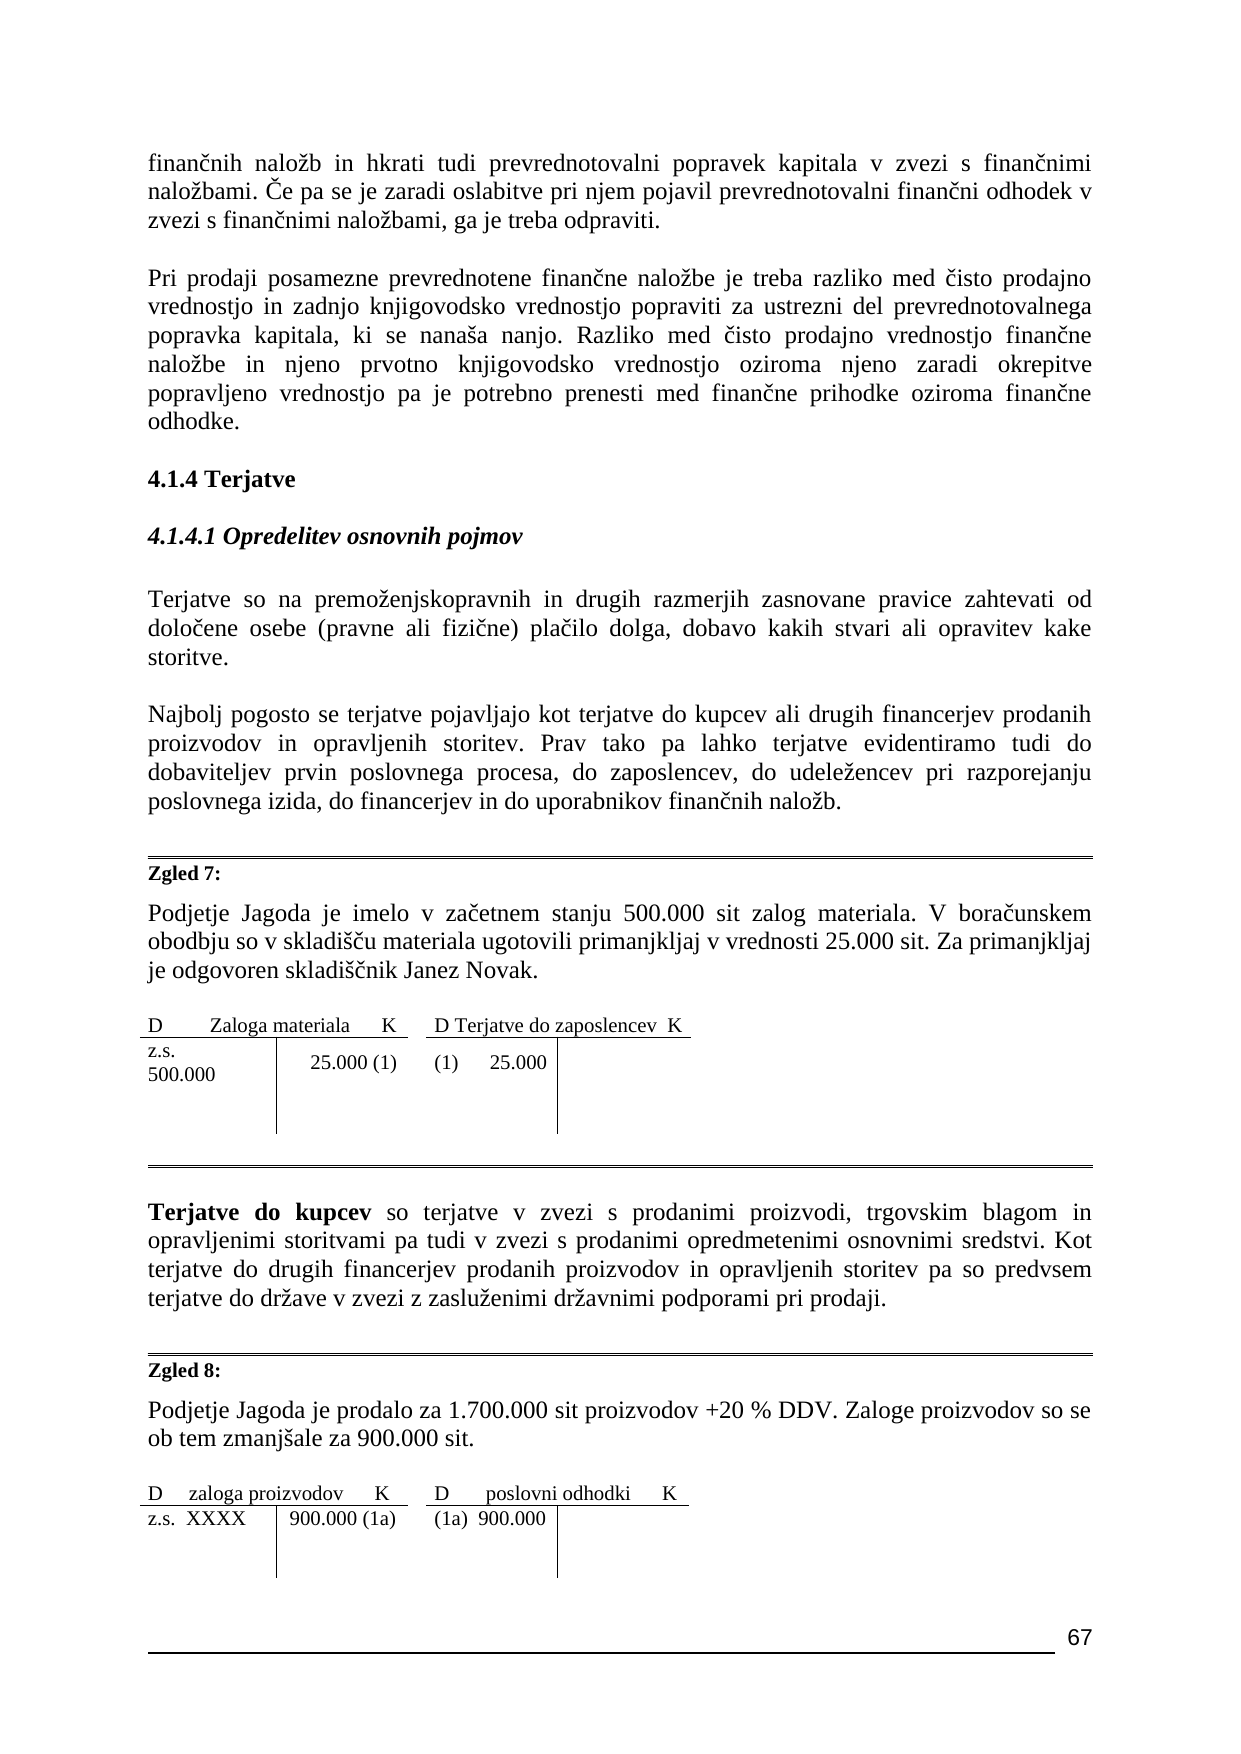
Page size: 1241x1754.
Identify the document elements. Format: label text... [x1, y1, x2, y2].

table_cell [140, 1530, 276, 1554]
table_cell [558, 1086, 691, 1110]
table_cell [558, 1506, 689, 1530]
table_cell [408, 1554, 426, 1578]
subtitle 4.1.4.1 Opredelitev osnovnih pojmov [148, 521, 1093, 550]
table_cell [277, 1530, 407, 1554]
table_cell z.s. XXXX [140, 1506, 276, 1530]
table_header [689, 1481, 726, 1505]
table_header D zaloga proizvodov K [140, 1481, 407, 1505]
table_cell [277, 1554, 407, 1578]
subtitle 4.1.4 Terjatve [148, 464, 1093, 493]
table_cell (1) 25.000 [426, 1038, 557, 1086]
table_header [408, 1013, 426, 1037]
text Pri prodaji posamezne prevrednotene finančne naložbe je treba razliko med čisto prodajno vrednostjo in zadnjo knjigovodsko vrednostjo popraviti za ustrezni del prevrednotovalnega popravka kapitala, ki se nanaša nanjo. Razliko med čisto prodajno vrednostjo finančne naložbe in njeno prvotno knjigovodsko vrednostjo oziroma njeno zaradi okrepitve popravljeno vrednostjo pa je potrebno prenesti med finančne prihodke oziroma finančne odhodke. [148, 263, 1093, 435]
text finančnih naložb in hkrati tudi prevrednotovalni popravek kapitala v zvezi s finančnimi naložbami. Če pa se je zaradi oslabitve pri njem pojavil prevrednotovalni finančni odhodek v zvezi s finančnimi naložbami, ga je treba odpraviti. [148, 148, 1093, 234]
table_cell [691, 1110, 747, 1134]
table_cell [689, 1554, 726, 1578]
table_cell 25.000 (1) [277, 1038, 407, 1086]
text Podjetje Jagoda je prodalo za 1.700.000 sit proizvodov +20 % DDV. Zaloge proizvodov so se ob tem zmanjšale za 900.000 sit. [148, 1395, 1093, 1452]
table_cell [140, 1110, 276, 1134]
table_cell 900.000 (1a) [277, 1506, 407, 1530]
table_cell [426, 1086, 557, 1110]
table_cell [140, 1554, 276, 1578]
table_cell [558, 1530, 689, 1554]
table_cell z.s. 500.000 [140, 1038, 276, 1086]
text Terjatve so na premoženjskopravnih in drugih razmerjih zasnovane pravice zahtevati od določene osebe (pravne ali fizične) plačilo dolga, dobavo kakih stvari ali opravitev kake storitve. [148, 584, 1093, 671]
table_cell [426, 1554, 557, 1578]
table_cell [691, 1086, 747, 1110]
table_cell [558, 1110, 691, 1134]
table_cell [408, 1110, 426, 1134]
table_header D Zaloga materiala K [140, 1013, 407, 1037]
table_cell [408, 1530, 426, 1554]
table_header [691, 1013, 747, 1037]
text Zgled 7: [148, 859, 1093, 885]
text Podjetje Jagoda je imelo v začetnem stanju 500.000 sit zalog materiala. V boračunskem obodbju so v skladišču materiala ugotovili primanjkljaj v vrednosti 25.000 sit. Za primanjkljaj je odgovoren skladiščnik Janez Novak. [148, 898, 1093, 984]
table_cell [558, 1554, 689, 1578]
table_cell [408, 1505, 426, 1530]
table_cell [140, 1086, 276, 1110]
table_header D poslovni odhodki K [426, 1481, 689, 1505]
table_cell [426, 1110, 557, 1134]
table_cell [408, 1037, 426, 1086]
table_cell [691, 1037, 747, 1086]
table_cell [277, 1110, 407, 1134]
table_cell (1a) 900.000 [426, 1506, 557, 1530]
table_cell [689, 1505, 726, 1530]
text Zgled 8: [148, 1356, 1093, 1382]
table_cell [408, 1086, 426, 1110]
table_cell [277, 1086, 407, 1110]
table_cell [426, 1530, 557, 1554]
table_header D Terjatve do zaposlencev K [426, 1013, 691, 1037]
table_cell [558, 1038, 691, 1086]
table_header [408, 1481, 426, 1505]
text Terjatve do kupcev so terjatve v zvezi s prodanimi proizvodi, trgovskim blagom in opravljenimi storitvami pa tudi v zvezi s prodanimi opredmetenimi osnovnimi sredstvi. Kot terjatve do drugih financerjev prodanih proizvodov in opravljenih storitev pa so predvsem terjatve do države v zvezi z zasluženimi državnimi podporami pri prodaji. [148, 1197, 1093, 1312]
text Najbolj pogosto se terjatve pojavljajo kot terjatve do kupcev ali drugih financerjev prodanih proizvodov in opravljenih storitev. Prav tako pa lahko terjatve evidentiramo tudi do dobaviteljev prvin poslovnega procesa, do zaposlencev, do udeležencev pri razporejanju poslovnega izida, do financerjev in do uporabnikov finančnih naložb. [148, 699, 1093, 814]
table_cell [689, 1530, 726, 1554]
